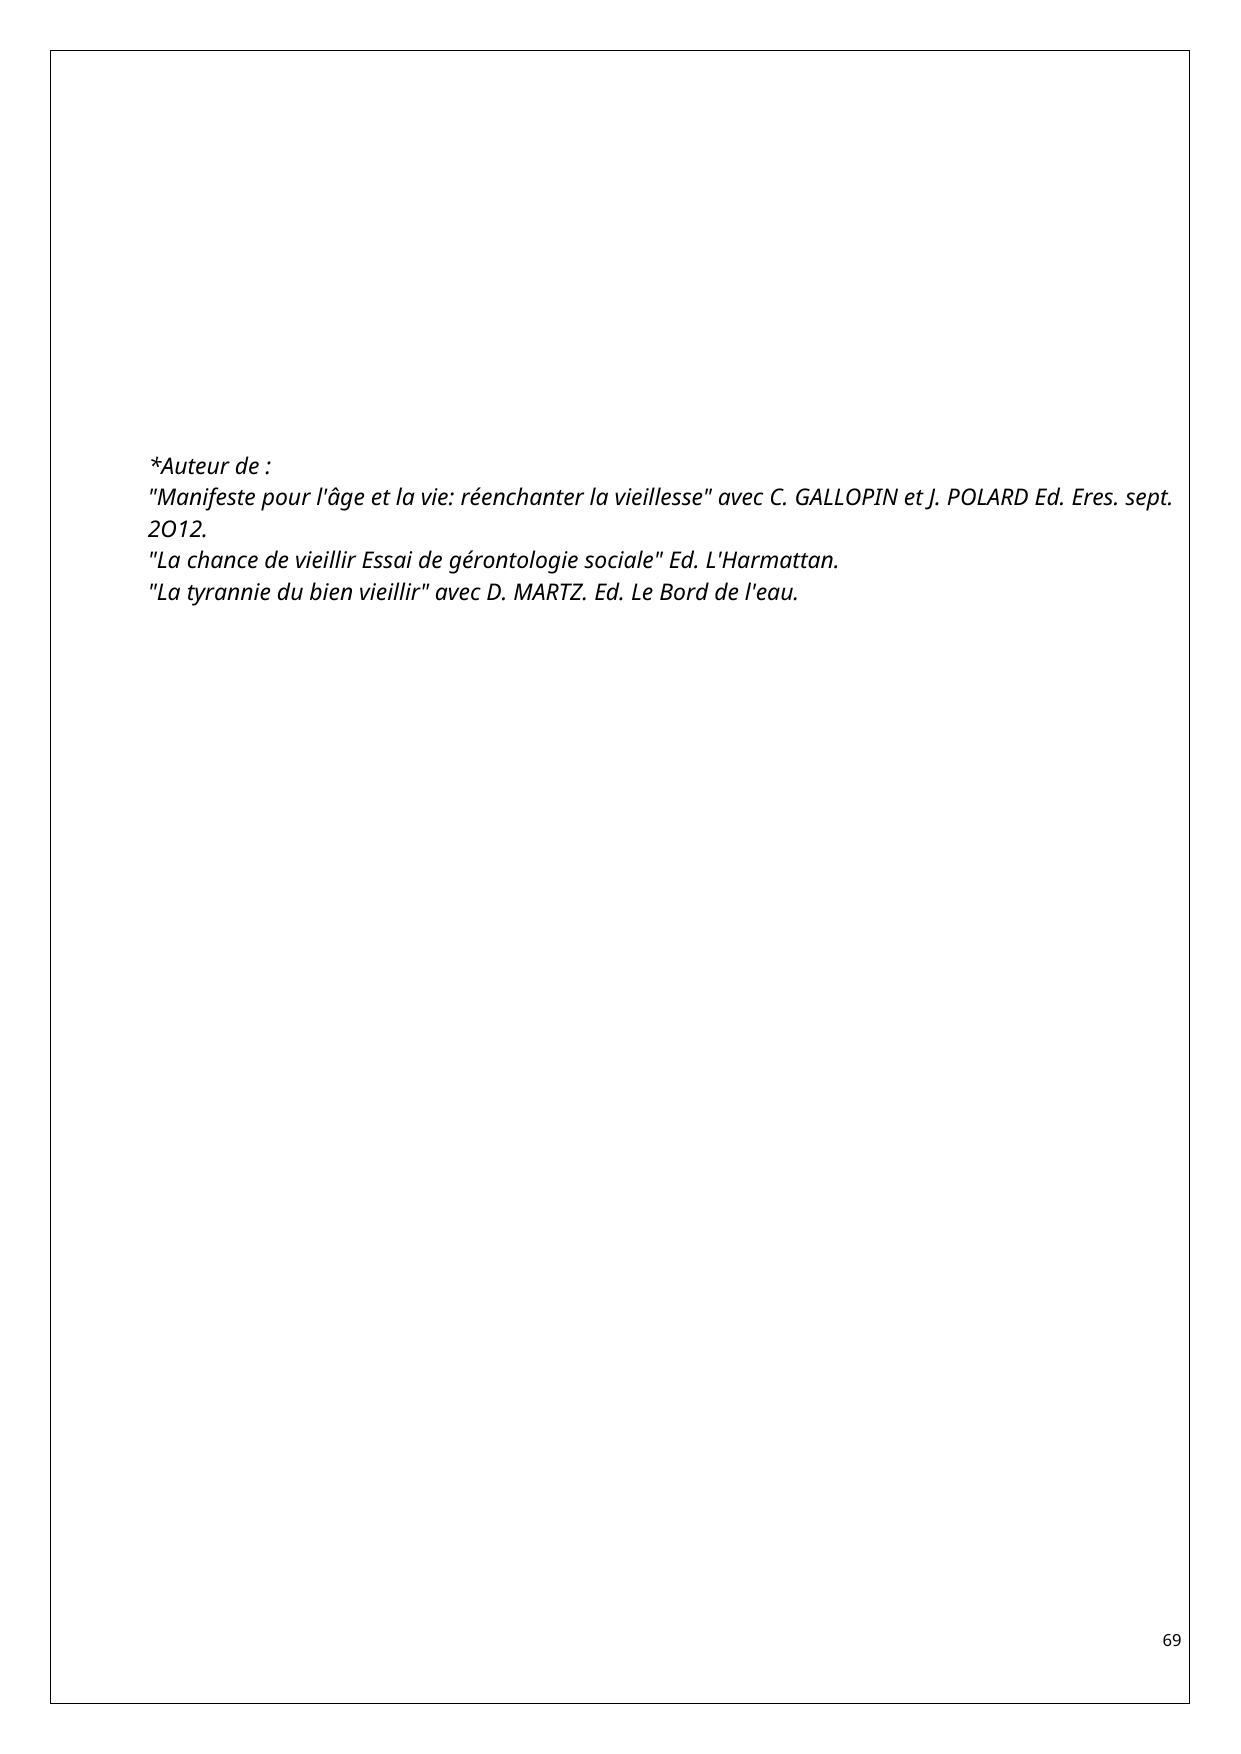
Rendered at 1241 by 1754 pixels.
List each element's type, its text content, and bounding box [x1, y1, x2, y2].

text "La tyrannie du bien vieillir" avec D. MARTZ. Ed. Le Bord de l'eau. [148, 576, 1182, 607]
text "La chance de vieillir Essai de gérontologie sociale" Ed. L'Harmattan. [148, 544, 1182, 575]
text "Manifeste pour l'âge et la vie: réenchanter la vieillesse" avec C. GALLOPIN et J. POLARD Ed. Eres. sept. 2O12. [148, 481, 1182, 544]
text *Auteur de : [149, 450, 1181, 481]
